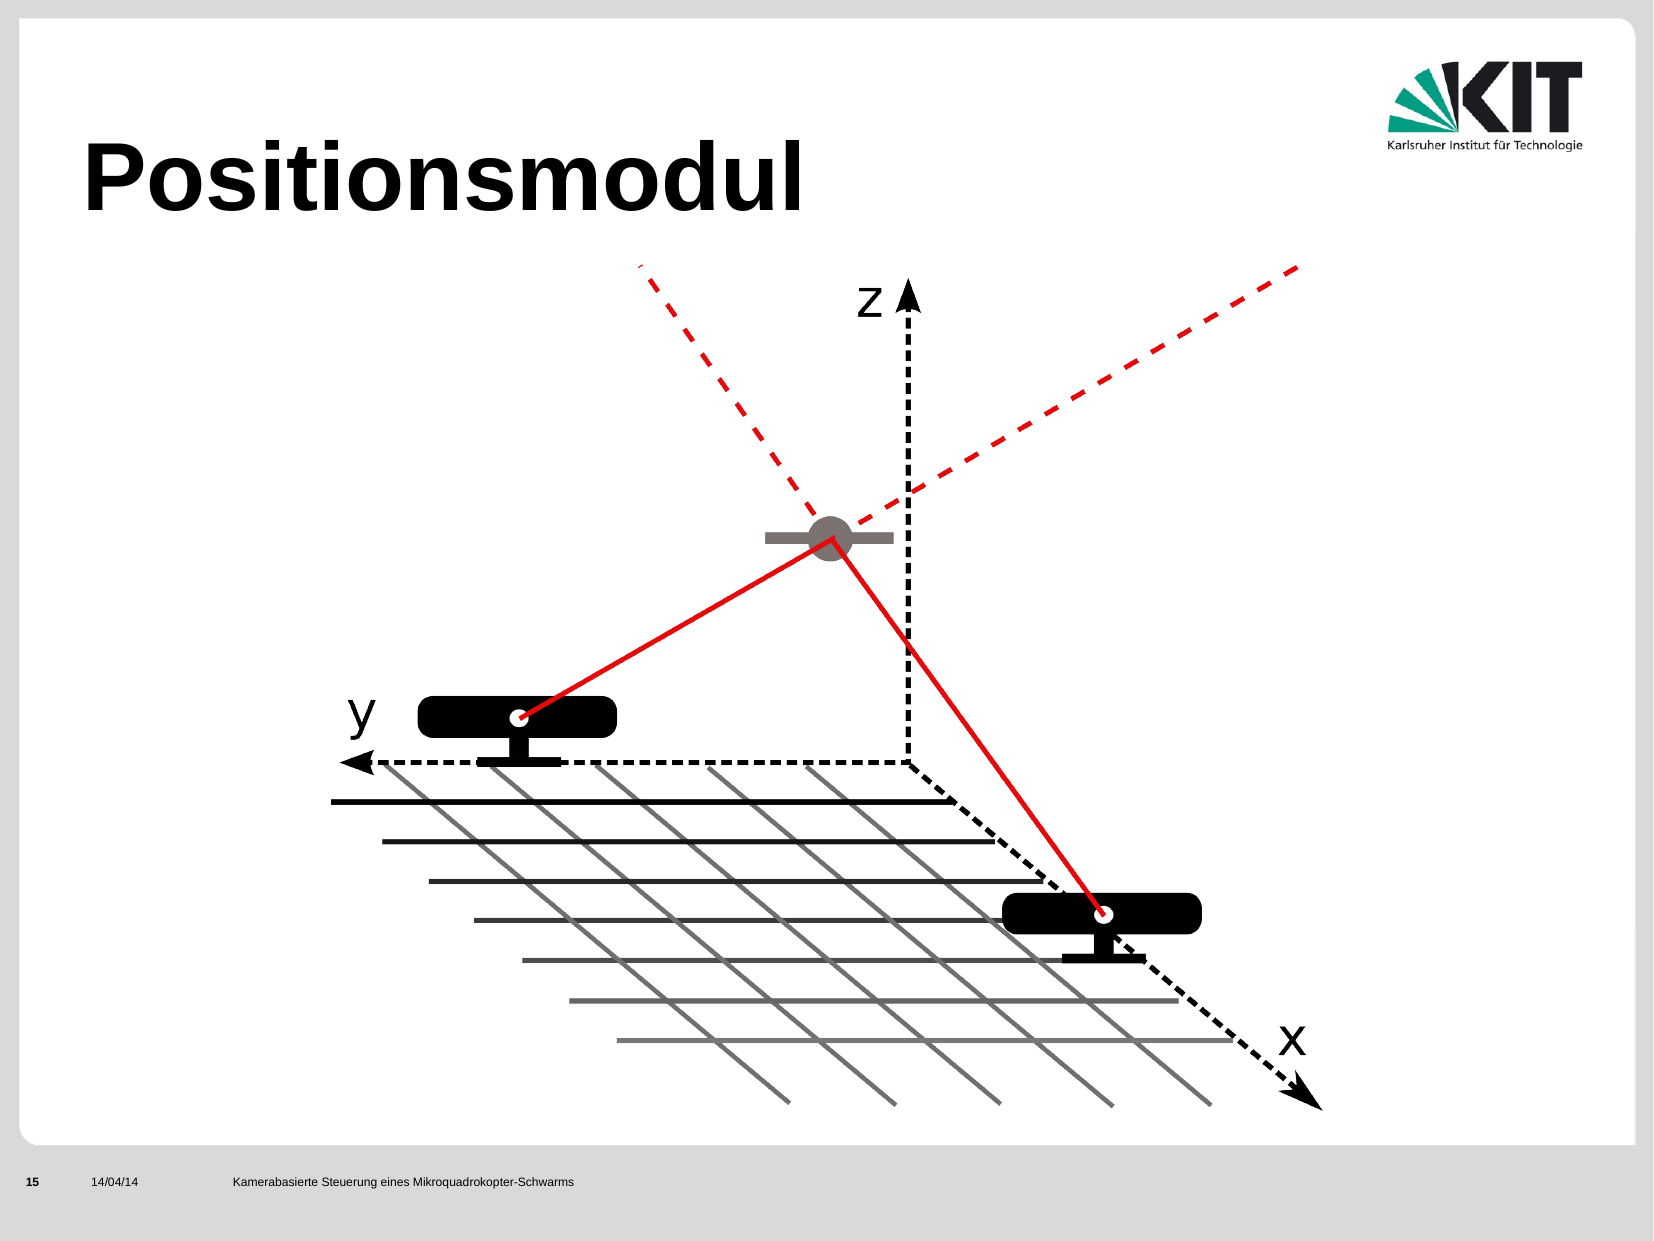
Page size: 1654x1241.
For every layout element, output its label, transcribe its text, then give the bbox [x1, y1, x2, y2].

picture [0, 0, 1654, 1241]
title Positionsmodul [82, 49, 1571, 257]
